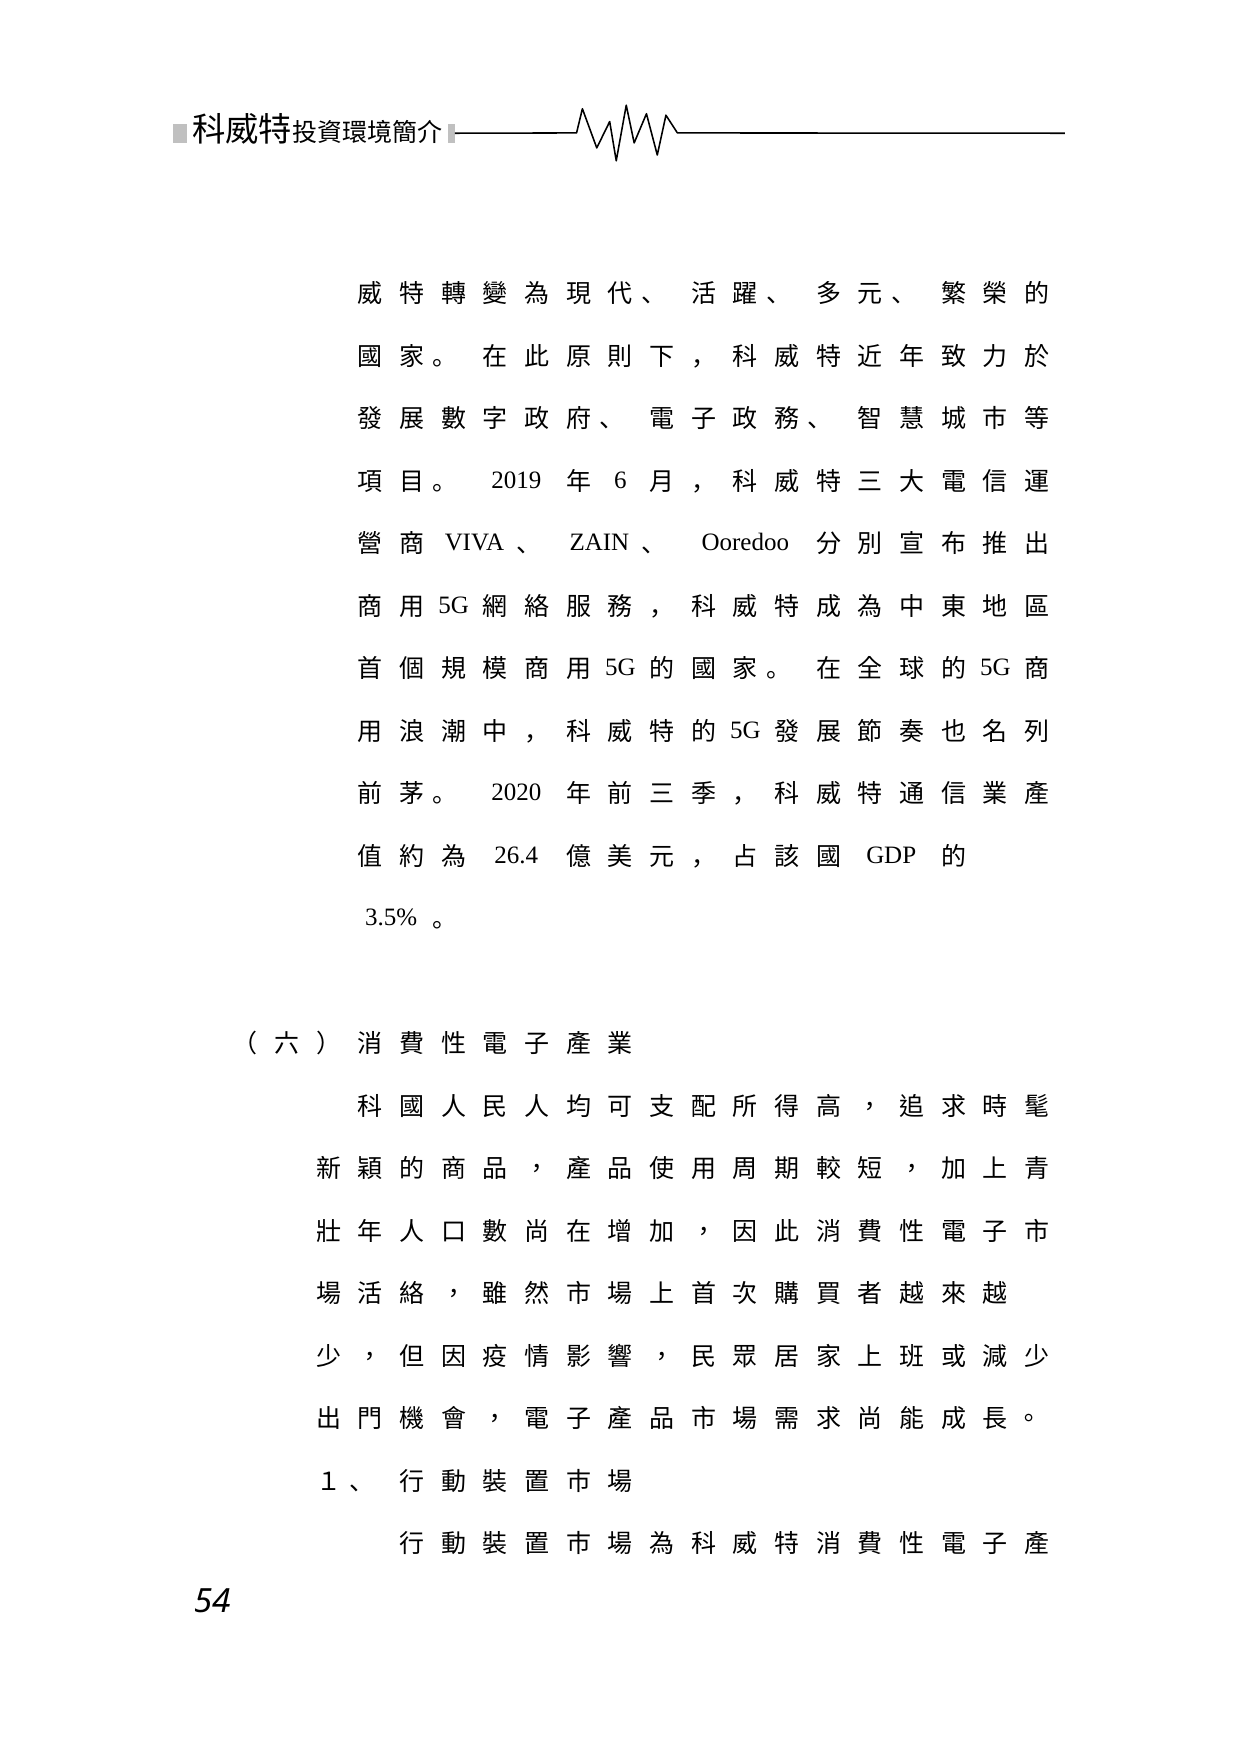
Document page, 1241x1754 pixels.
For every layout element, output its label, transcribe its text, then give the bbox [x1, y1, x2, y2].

text 科國人民人均可支配所得高，追求時髦新穎的商品，產品使用周期較短，加上青壯年人口數尚在增加，因此消費性電子市場活絡，雖然市場上首次購買者越來越少，但因疫情影響，民眾居家上班或減少出門機會，電子產品市場需求尚能成長。 [281, 1063, 1058, 1438]
text 行動裝置市場為科威特消費性電子產 [330, 1500, 1058, 1563]
text １、行動裝置市場 [281, 1438, 1058, 1500]
text 威特轉變為現代、活躍、多元、繁榮的國家。在此原則下，科威特近年致力於發展數字政府、電子政務、智慧城市等項目。2019年6月，科威特三大電信運營商VIVA、ZAIN、Ooredoo分別宣布推出商用5G網絡服務，科威特成為中東地區首個規模商用5G的國家。在全球的5G商用浪潮中，科威特的5G發展節奏也名列前茅。2020年前三季，科威特通信業產值約為26.4億美元，占該國GDP的3.5%。 [330, 250, 1058, 938]
text （六）消費性電子產業 [207, 1000, 1058, 1063]
